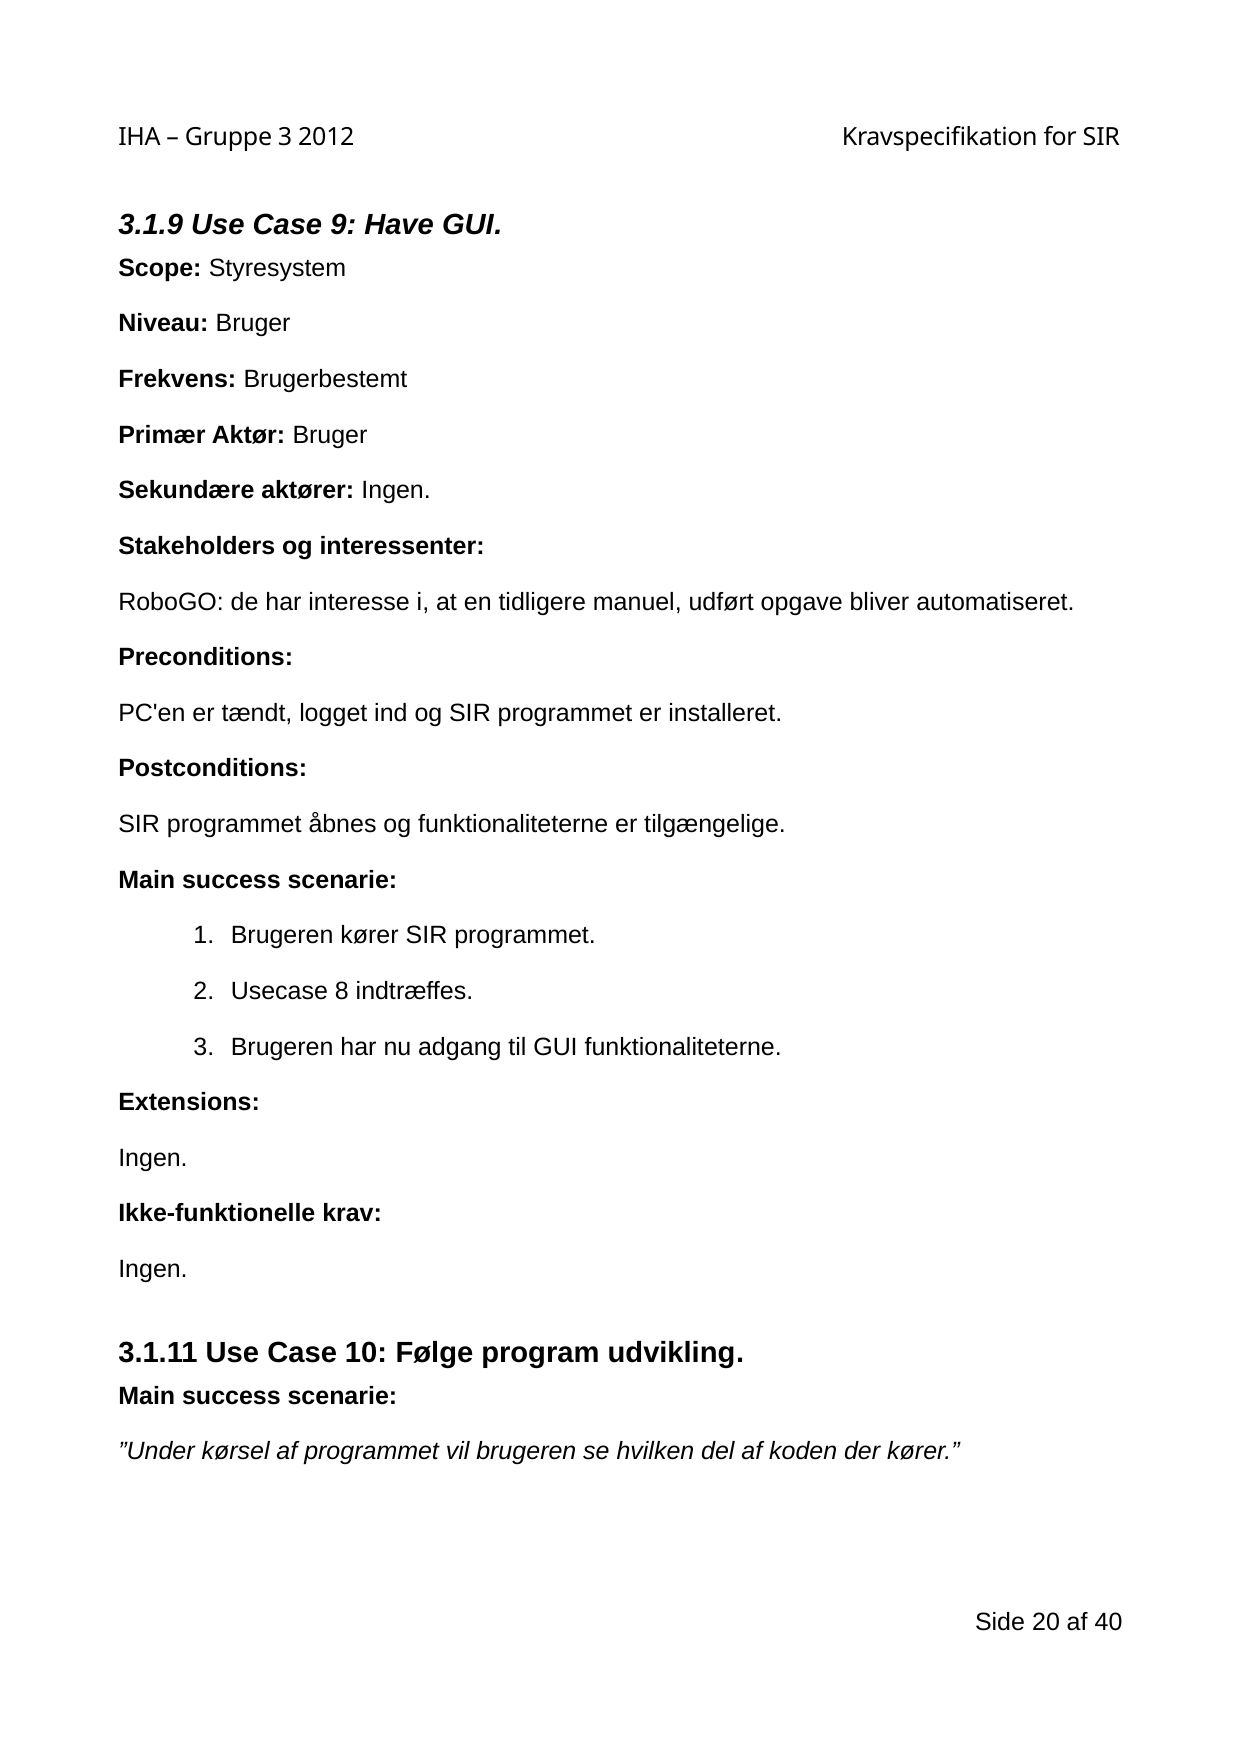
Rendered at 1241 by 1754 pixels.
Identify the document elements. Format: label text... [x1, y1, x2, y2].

text Main success scenarie: [118, 1381, 1122, 1409]
text Frekvens: Brugerbestemt [118, 364, 1122, 393]
list Brugeren har nu adgang til GUI funktionaliteterne. [193, 1031, 1122, 1060]
text PC'en er tændt, logget ind og SIR programmet er installeret. [118, 698, 1122, 726]
text Ikke-funktionelle krav: [118, 1198, 1122, 1227]
text Preconditions: [118, 642, 1122, 671]
text Postconditions: [118, 753, 1122, 782]
text Primær Aktør: Bruger [118, 419, 1122, 448]
list Usecase 8 indtræffes. [193, 976, 1122, 1004]
text Niveau: Bruger [118, 308, 1122, 337]
list Brugeren kører SIR programmet. [193, 920, 1122, 949]
text Main success scenarie: [118, 864, 1122, 893]
text Ingen. [118, 1143, 1122, 1171]
text Ingen. [118, 1254, 1122, 1283]
text SIR programmet åbnes og funktionaliteterne er tilgængelige. [118, 809, 1122, 838]
subtitle 3.1.11 Use Case 10: Følge program udvikling. [118, 1334, 1122, 1368]
text Sekundære aktører: Ingen. [118, 475, 1122, 504]
text RoboGO: de har interesse i, at en tidligere manuel, udført opgave bliver automatiseret. [118, 586, 1122, 615]
text ”Under kørsel af programmet vil brugeren se hvilken del af koden der kører.” [118, 1436, 1122, 1465]
subtitle 3.1.9 Use Case 9: Have GUI. [118, 207, 1122, 240]
text Scope: Styresystem [118, 253, 1122, 281]
text Stakeholders og interessenter: [118, 531, 1122, 559]
text Extensions: [118, 1087, 1122, 1116]
